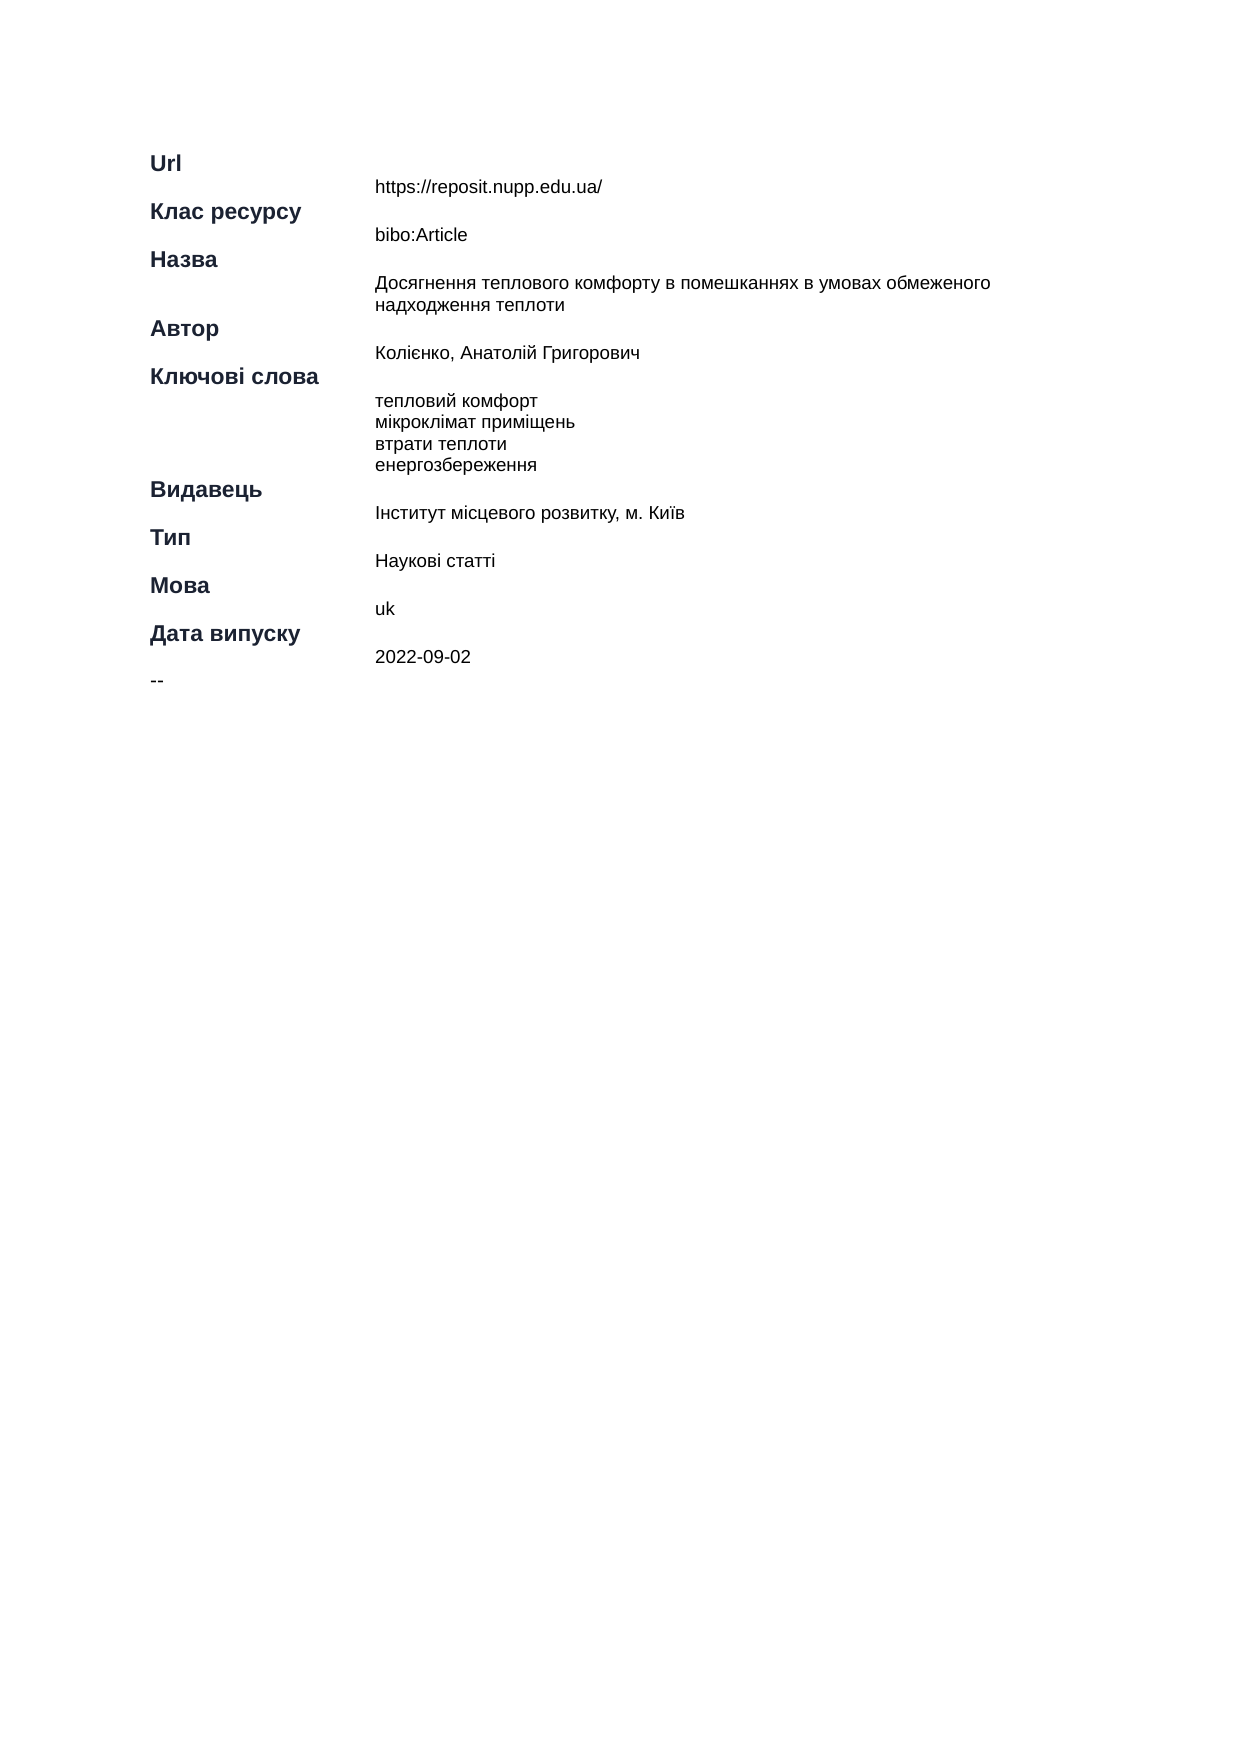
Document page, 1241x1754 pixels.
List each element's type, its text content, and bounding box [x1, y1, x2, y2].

text https://reposit.nupp.edu.ua/ [375, 176, 1090, 198]
text bibo:Article [375, 224, 1090, 246]
text uk [375, 598, 1090, 619]
text втрати теплоти [375, 433, 1090, 454]
text Видавець [150, 476, 1090, 502]
text Ключові слова [150, 363, 1090, 389]
text мікроклімат приміщень [375, 411, 1090, 433]
text -- [150, 667, 1090, 691]
text енергозбереження [375, 454, 1090, 476]
text Дата випуску [150, 619, 1090, 646]
text Автор [150, 315, 1090, 342]
text тепловий комфорт [375, 389, 1090, 411]
text Мова [150, 572, 1090, 598]
text Колієнко, Анатолій Григорович [375, 342, 1090, 363]
text 2022-09-02 [375, 646, 1090, 667]
text Досягнення теплового комфорту в помешканнях в умовах обмеженого надходження теплоти [375, 272, 1090, 315]
text Тип [150, 524, 1090, 550]
text Інститут місцевого розвитку, м. Київ [375, 502, 1090, 524]
text Клас ресурсу [150, 198, 1090, 224]
text Назва [150, 246, 1090, 272]
text Url [150, 150, 1090, 176]
text Наукові статті [375, 550, 1090, 572]
